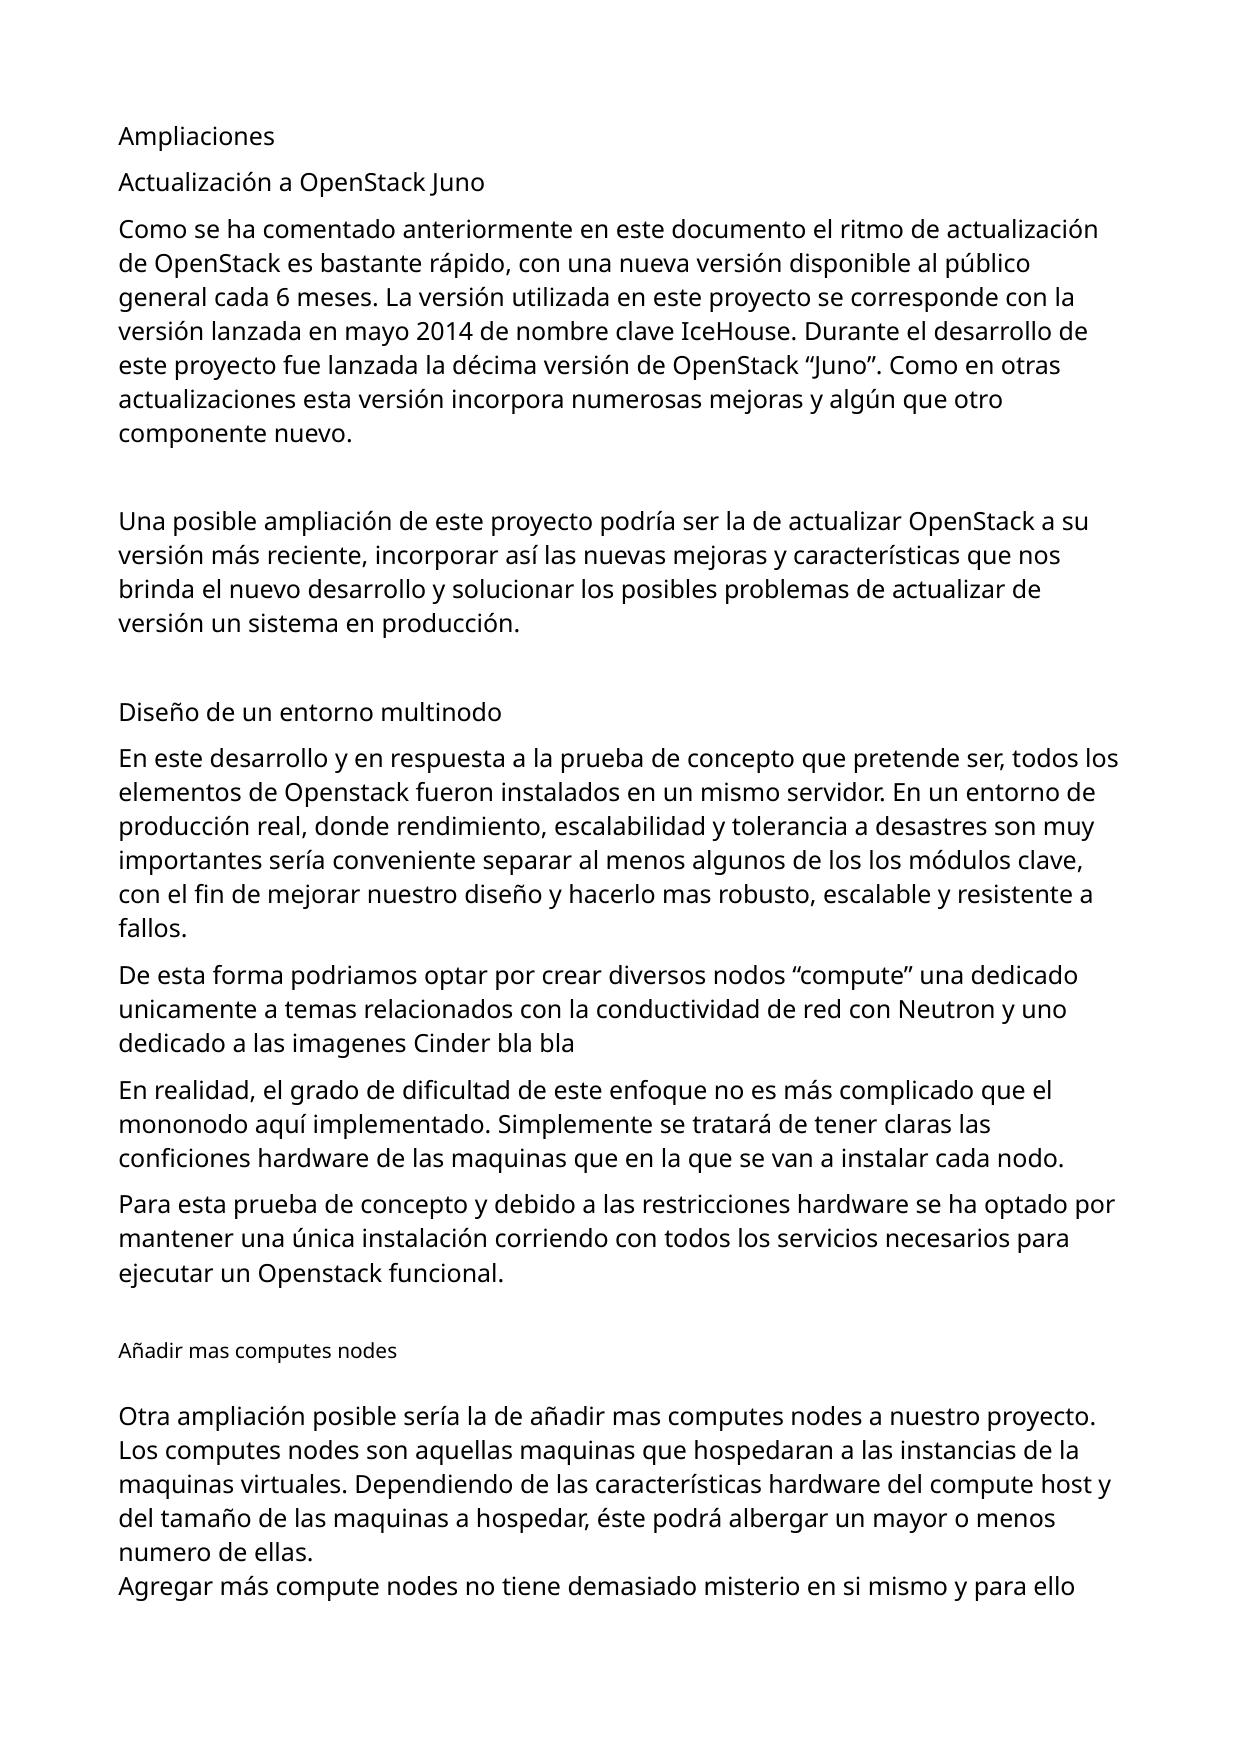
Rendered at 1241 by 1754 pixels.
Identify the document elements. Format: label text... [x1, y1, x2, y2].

text En realidad, el grado de dificultad de este enfoque no es más complicado que el mononodo aquí implementado. Simplemente se tratará de tener claras las conficiones hardware de las maquinas que en la que se van a instalar cada nodo. [118, 1072, 1122, 1174]
text Diseño de un entorno multinodo [118, 694, 1122, 728]
text En este desarrollo y en respuesta a la prueba de concepto que pretende ser, todos los elementos de Openstack fueron instalados en un mismo servidor. En un entorno de producción real, donde rendimiento, escalabilidad y tolerancia a desastres son muy importantes sería conveniente separar al menos algunos de los los módulos clave, con el fin de mejorar nuestro diseño y hacerlo mas robusto, escalable y resistente a fallos. [118, 741, 1122, 945]
text Añadir mas computes nodes [118, 1336, 1122, 1364]
text Actualización a OpenStack Juno [118, 165, 1122, 199]
text Para esta prueba de concepto y debido a las restricciones hardware se ha optado por mantener una única instalación corriendo con todos los servicios necesarios para ejecutar un Openstack funcional. [118, 1187, 1122, 1289]
text De esta forma podriamos optar por crear diversos nodos “compute” una dedicado unicamente a temas relacionados con la conductividad de red con Neutron y uno dedicado a las imagenes Cinder bla bla [118, 958, 1122, 1060]
text Como se ha comentado anteriormente en este documento el ritmo de actualización de OpenStack es bastante rápido, con una nueva versión disponible al público general cada 6 meses. La versión utilizada en este proyecto se corresponde con la versión lanzada en mayo 2014 de nombre clave IceHouse. Durante el desarrollo de este proyecto fue lanzada la décima versión de OpenStack “Juno”. Como en otras actualizaciones esta versión incorpora numerosas mejoras y algún que otro componente nuevo. [118, 211, 1122, 450]
text Otra ampliación posible sería la de añadir mas computes nodes a nuestro proyecto. Los computes nodes son aquellas maquinas que hospedaran a las instancias de la maquinas virtuales. Dependiendo de las características hardware del compute host y del tamaño de las maquinas a hospedar, éste podrá albergar un mayor o menos numero de ellas. [118, 1398, 1122, 1569]
text Ampliaciones [118, 118, 1122, 152]
text Agregar más compute nodes no tiene demasiado misterio en si mismo y para ello [118, 1569, 1122, 1603]
text Una posible ampliación de este proyecto podría ser la de actualizar OpenStack a su versión más reciente, incorporar así las nuevas mejoras y características que nos brinda el nuevo desarrollo y solucionar los posibles problemas de actualizar de versión un sistema en producción. [118, 504, 1122, 640]
